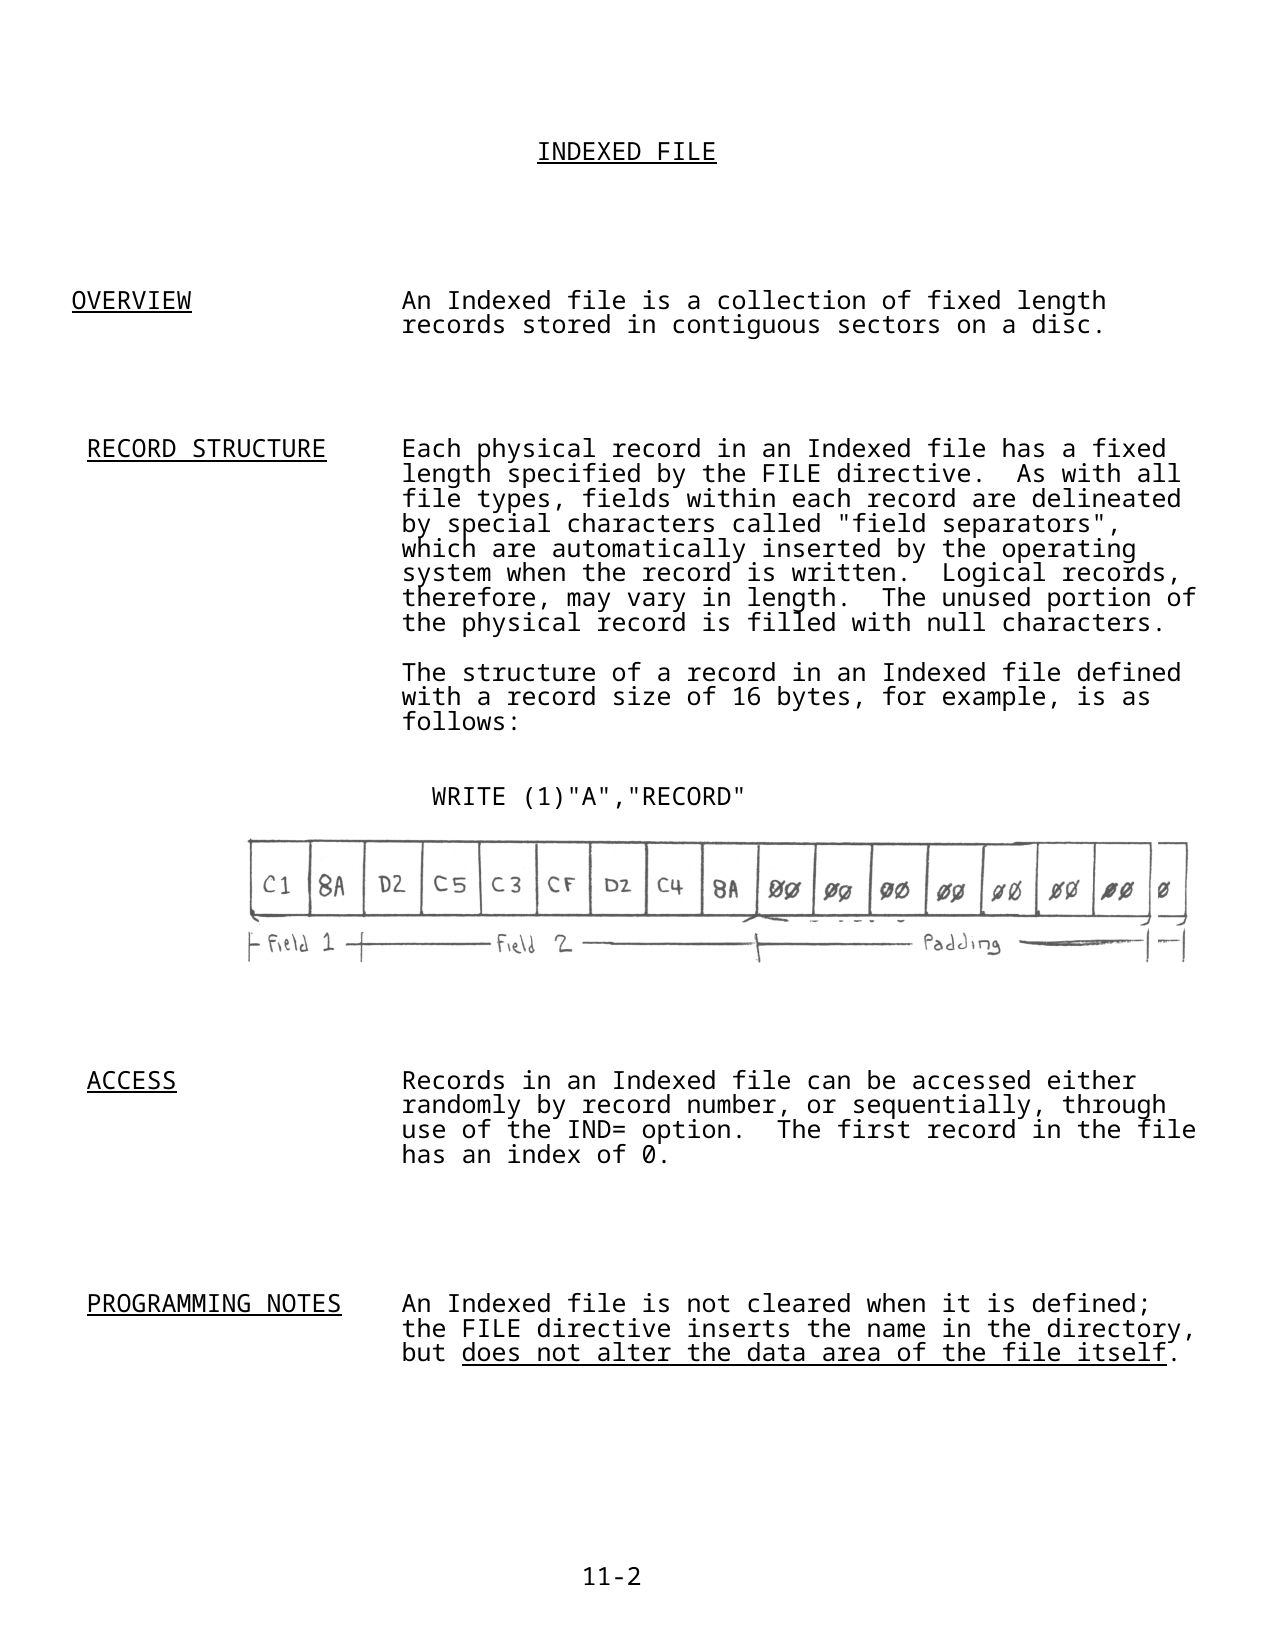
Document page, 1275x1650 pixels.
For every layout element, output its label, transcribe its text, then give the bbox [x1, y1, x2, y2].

text WRITE (1)"A","RECORD" [41, 785, 1234, 810]
text system when the record is written. Logical records, [41, 562, 1234, 587]
text by special characters called "field separators", [41, 512, 1234, 537]
text use of the IND= option. The first record in the file [41, 1119, 1234, 1144]
text length specified by the FILE directive. As with all [41, 463, 1234, 488]
text randomly by record number, or sequentially, through [41, 1094, 1234, 1119]
text with a record size of 16 bytes, for example, is as [41, 686, 1234, 711]
text which are automatically inserted by the operating [41, 537, 1234, 562]
text PROGRAMMING NOTES An Indexed file is not cleared when it is defined; [41, 1292, 1234, 1317]
text The structure of a record in an Indexed file defined [41, 661, 1234, 686]
text the FILE directive inserts the name in the directory, [41, 1317, 1234, 1342]
text follows: [41, 711, 1234, 736]
text but does not alter the data area of the file itself. [41, 1342, 1234, 1367]
text therefore, may vary in length. The unused portion of [41, 587, 1234, 612]
text file types, fields within each record are delineated [41, 488, 1234, 512]
text ACCESS Records in an Indexed file can be accessed either [41, 1069, 1234, 1094]
text 11-2 [41, 1565, 1234, 1590]
text INDEXED FILE [41, 141, 1234, 165]
text records stored in contiguous sectors on a disc. [41, 314, 1234, 339]
text has an index of 0. [41, 1144, 1234, 1168]
text OVERVIEW An Indexed file is a collection of fixed length [41, 289, 1234, 314]
text RECORD STRUCTURE Each physical record in an Indexed file has a fixed [41, 438, 1234, 463]
picture [240, 834, 1195, 971]
text the physical record is filled with null characters. [41, 612, 1234, 636]
